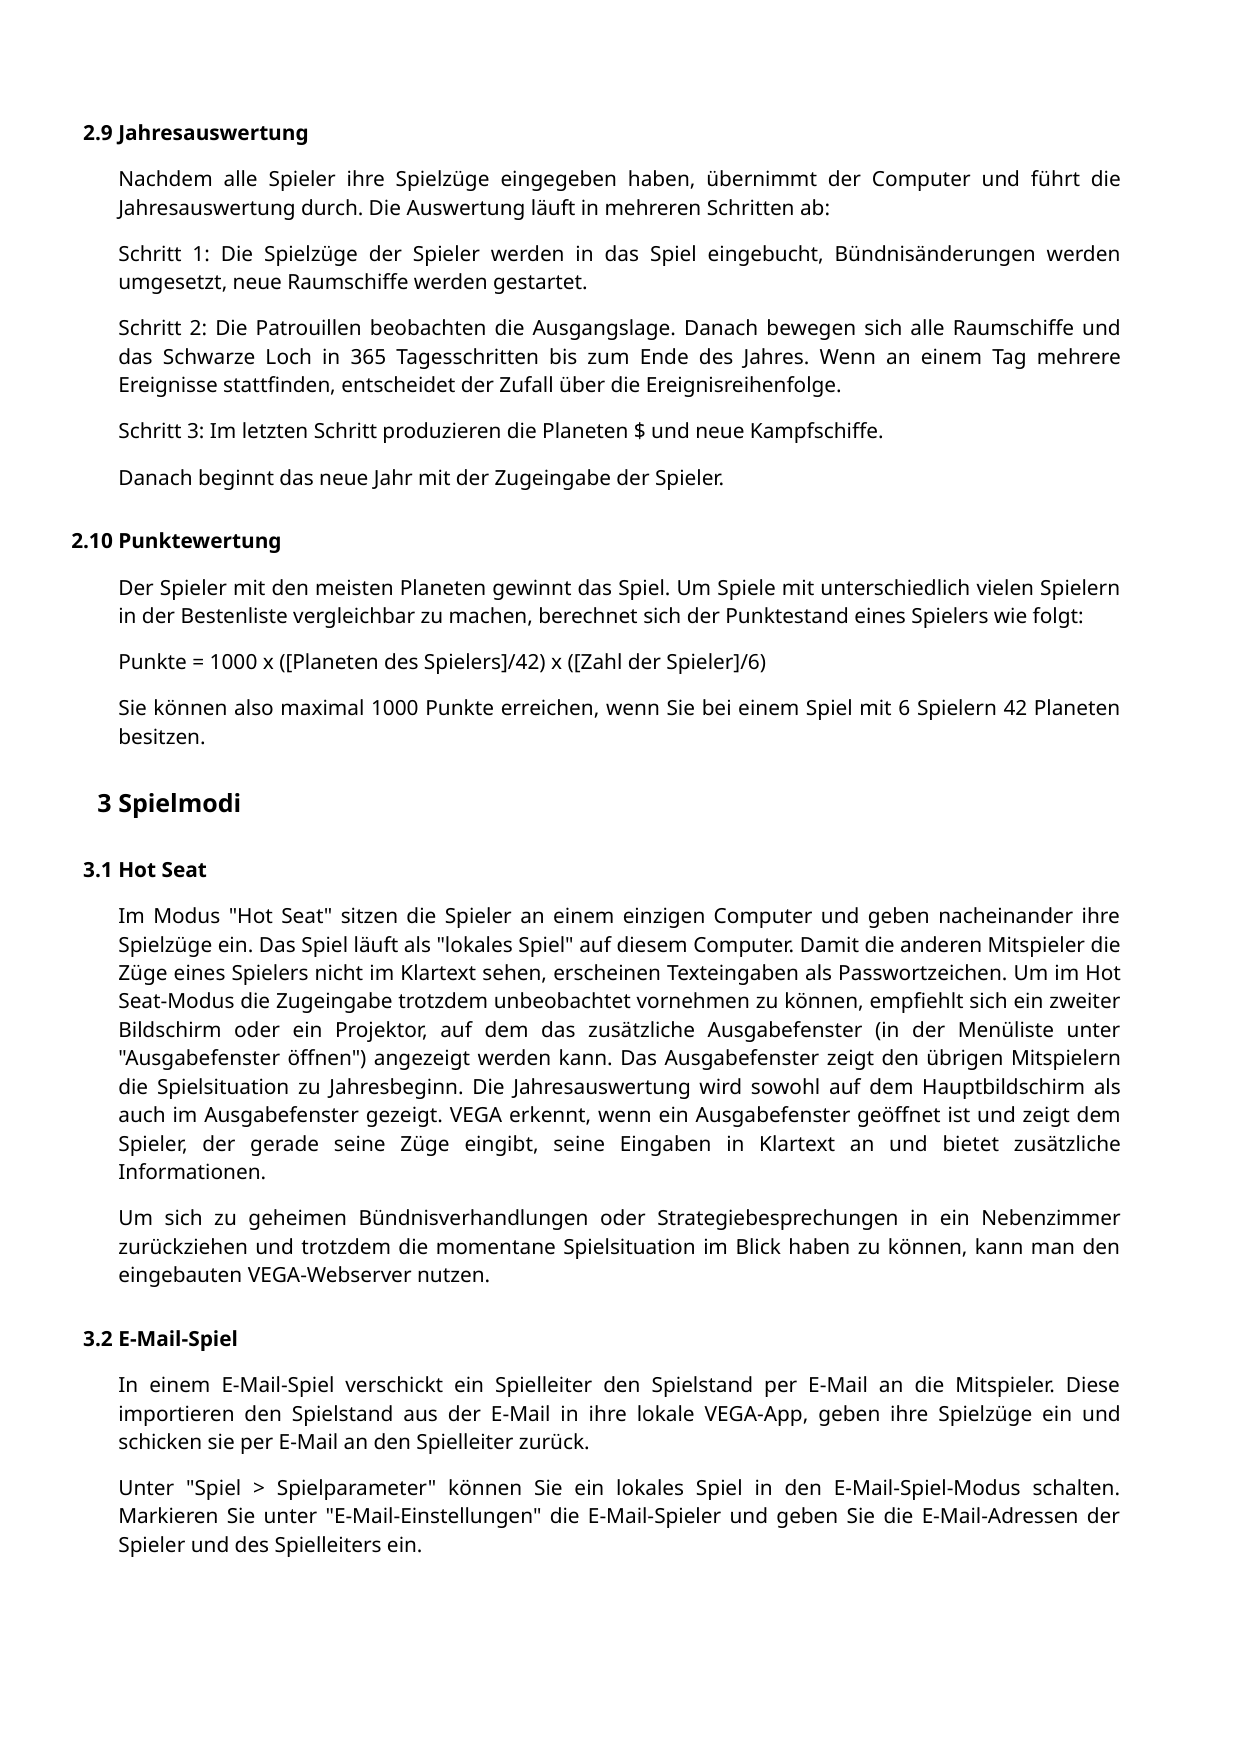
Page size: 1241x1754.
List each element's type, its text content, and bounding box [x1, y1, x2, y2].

text Nachdem alle Spieler ihre Spielzüge eingegeben haben, übernimmt der Computer und führt die Jahresauswertung durch. Die Auswertung läuft in mehreren Schritten ab: [118, 164, 1122, 221]
text Danach beginnt das neue Jahr mit der Zugeingabe der Spieler. [118, 463, 1122, 491]
subtitle Spielmodi [118, 786, 1122, 820]
text Punkte = 1000 x ([Planeten des Spielers]/42) x ([Zahl der Spieler]/6) [118, 647, 1122, 676]
text Schritt 1: Die Spielzüge der Spieler werden in das Spiel eingebucht, Bündnisänderungen werden umgesetzt, neue Raumschiffe werden gestartet. [118, 239, 1122, 296]
text Schritt 3: Im letzten Schritt produzieren die Planeten $ und neue Kampfschiffe. [118, 416, 1122, 445]
text In einem E-Mail-Spiel verschickt ein Spielleiter den Spielstand per E-Mail an die Mitspieler. Diese importieren den Spielstand aus der E-Mail in ihre lokale VEGA-App, geben ihre Spielzüge ein und schicken sie per E-Mail an den Spielleiter zurück. [118, 1370, 1122, 1456]
text Im Modus "Hot Seat" sitzen die Spieler an einem einzigen Computer und geben nacheinander ihre Spielzüge ein. Das Spiel läuft als "lokales Spiel" auf diesem Computer. Damit die anderen Mitspieler die Züge eines Spielers nicht im Klartext sehen, erscheinen Texteingaben als Passwortzeichen. Um im Hot Seat-Modus die Zugeingabe trotzdem unbeobachtet vornehmen zu können, empfiehlt sich ein zweiter Bildschirm oder ein Projektor, auf dem das zusätzliche Ausgabefenster (in der Menüliste unter "Ausgabefenster öffnen") angezeigt werden kann. Das Ausgabefenster zeigt den übrigen Mitspielern die Spielsituation zu Jahresbeginn. Die Jahresauswertung wird sowohl auf dem Hauptbildschirm als auch im Ausgabefenster gezeigt. VEGA erkennt, wenn ein Ausgabefenster geöffnet ist und zeigt dem Spieler, der gerade seine Züge eingibt, seine Eingaben in Klartext an und bietet zusätzliche Informationen. [118, 901, 1122, 1186]
text Sie können also maximal 1000 Punkte erreichen, wenn Sie bei einem Spiel mit 6 Spielern 42 Planeten besitzen. [118, 693, 1122, 750]
text Um sich zu geheimen Bündnisverhandlungen oder Strategiebesprechungen in ein Nebenzimmer zurückziehen und trotzdem die momentane Spielsituation im Blick haben zu können, kann man den eingebauten VEGA-Webserver nutzen. [118, 1203, 1122, 1289]
text Schritt 2: Die Patrouillen beobachten die Ausgangslage. Danach bewegen sich alle Raumschiffe und das Schwarze Loch in 365 Tagesschritten bis zum Ende des Jahres. Wenn an einem Tag mehrere Ereignisse stattfinden, entscheidet der Zufall über die Ereignisreihenfolge. [118, 313, 1122, 399]
subtitle Hot Seat [118, 855, 1122, 883]
subtitle E-Mail-Spiel [118, 1324, 1122, 1352]
subtitle Jahresauswertung [118, 118, 1122, 147]
text Der Spieler mit den meisten Planeten gewinnt das Spiel. Um Spiele mit unterschiedlich vielen Spielern in der Bestenliste vergleichbar zu machen, berechnet sich der Punktestand eines Spielers wie folgt: [118, 573, 1122, 629]
text Unter "Spiel > Spielparameter" können Sie ein lokales Spiel in den E-Mail-Spiel-Modus schalten. Markieren Sie unter "E-Mail-Einstellungen" die E-Mail-Spieler und geben Sie die E-Mail-Adressen der Spieler und des Spielleiters ein. [118, 1473, 1122, 1558]
subtitle Punktewertung [118, 526, 1122, 555]
